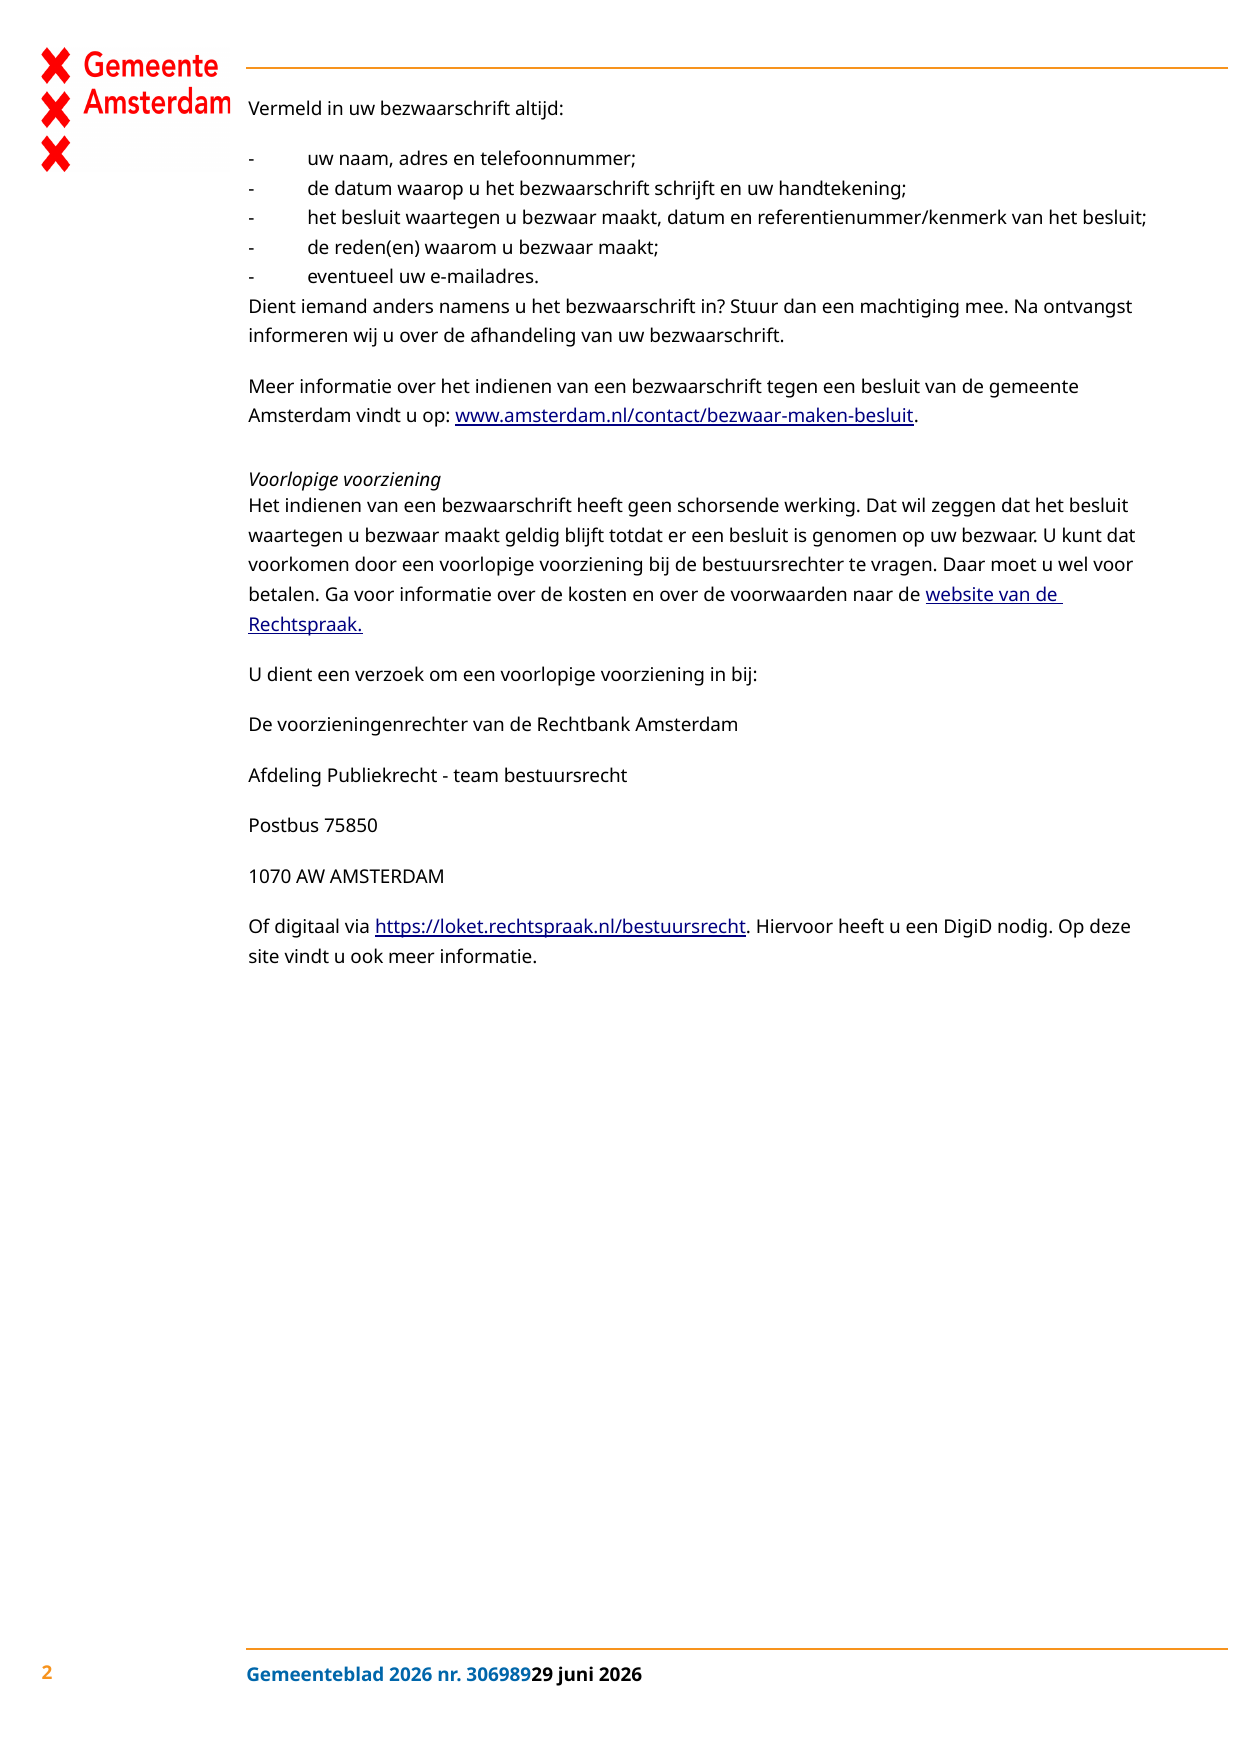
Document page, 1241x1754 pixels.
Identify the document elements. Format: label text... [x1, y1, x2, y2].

picture [41, 47, 231, 172]
text De voorzieningenrechter van de Rechtbank Amsterdam [248, 712, 1152, 737]
text Het indienen van een bezwaarschrift heeft geen schorsende werking. Dat wil zeggen dat het besluit waartegen u bezwaar maakt geldig blijft totdat er een besluit is genomen op uw bezwaar. U kunt dat voorkomen door een voorlopige voorziening bij de bestuursrechter te vragen. Daar moet u wel voor betalen. Ga voor informatie over de kosten en over de voorwaarden naar de website van de Rechtspraak. [248, 492, 1152, 636]
text Of digitaal via https://loket.rechtspraak.nl/bestuursrecht. Hiervoor heeft u een DigiD nodig. Op deze site vindt u ook meer informatie. [248, 913, 1152, 968]
list uw naam, adres en telefoonnummer; [248, 145, 1152, 171]
text 1070 AW AMSTERDAM [248, 863, 1152, 888]
list het besluit waartegen u bezwaar maakt, datum en referentienummer/kenmerk van het besluit; [248, 204, 1152, 230]
text Vermeld in uw bezwaarschrift altijd: [248, 95, 1152, 121]
text Dient iemand anders namens u het bezwaarschrift in? Stuur dan een machtiging mee. Na ontvangst informeren wij u over de afhandeling van uw bezwaarschrift. [248, 293, 1152, 348]
list eventueel uw e-mailadres. [248, 263, 1152, 289]
text Postbus 75850 [248, 812, 1152, 838]
text Afdeling Publiekrecht - team bestuursrecht [248, 762, 1152, 788]
text Voorlopige voorziening [248, 467, 1152, 492]
list de reden(en) waarom u bezwaar maakt; [248, 234, 1152, 260]
list de datum waarop u het bezwaarschrift schrijft en uw handtekening; [248, 175, 1152, 201]
text U dient een verzoek om een voorlopige voorziening in bij: [248, 661, 1152, 687]
text Meer informatie over het indienen van een bezwaarschrift tegen een besluit van de gemeente Amsterdam vindt u op: www.amsterdam.nl/contact/bezwaar-maken-besluit. [248, 373, 1152, 428]
